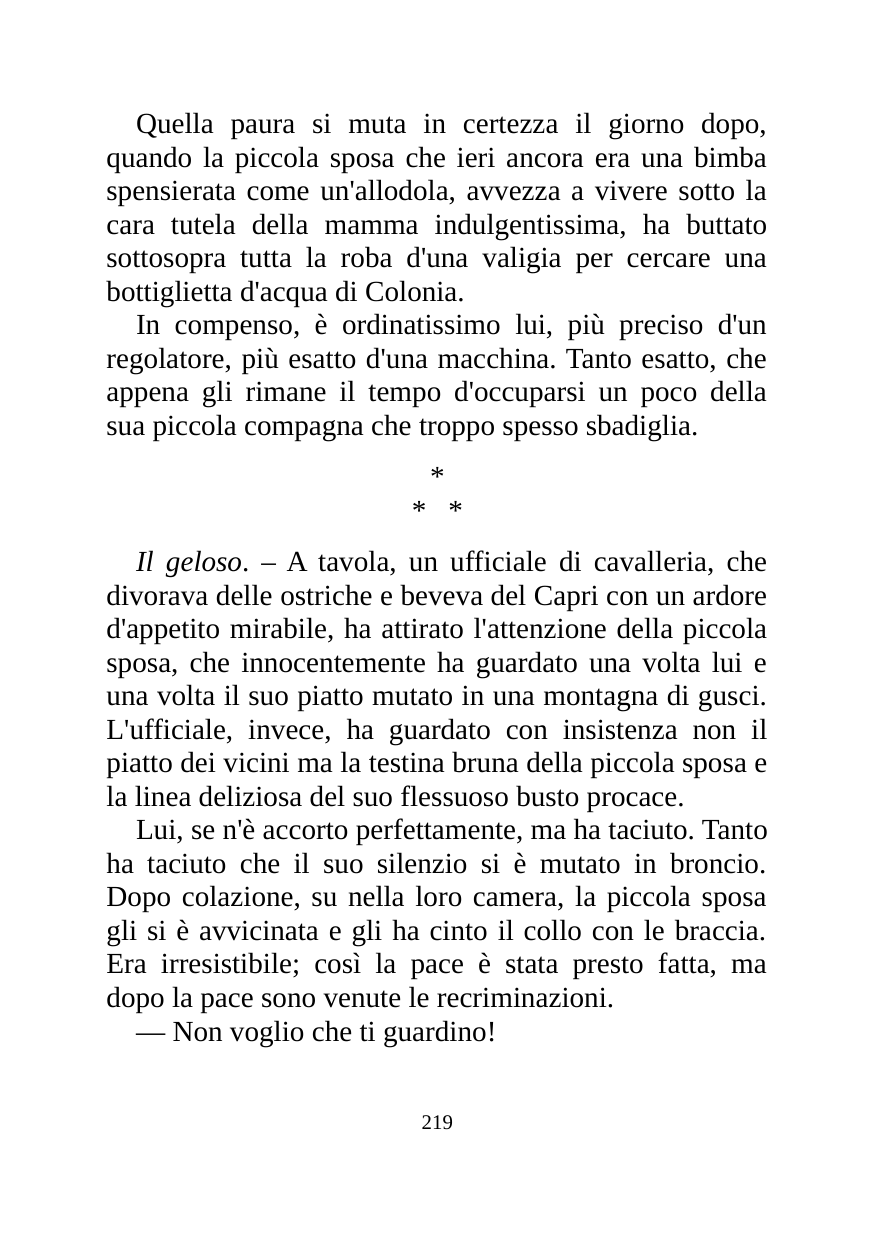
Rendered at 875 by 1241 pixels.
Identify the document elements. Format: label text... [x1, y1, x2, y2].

text Lui, se n'è accorto perfettamente, ma ha taciuto. Tanto ha taciuto che il suo silenzio si è mutato in broncio. Dopo colazione, su nella loro camera, la piccola sposa gli si è avvicinata e gli ha cinto il collo con le braccia. Era irresistibile; così la pace è stata presto fatta, ma dopo la pace sono venute le recriminazioni. [106, 812, 768, 1014]
text In compenso, è ordinatissimo lui, più preciso d'un regolatore, più esatto d'una macchina. Tanto esatto, che appena gli rimane il tempo d'occuparsi un poco della sua piccola compagna che troppo spesso sbadiglia. [106, 307, 768, 442]
text Il geloso. – A tavola, un ufficiale di cavalleria, che divorava delle ostriche e beveva del Capri con un ardore d'appetito mirabile, ha attirato l'attenzione della piccola sposa, che innocentemente ha guardato una volta lui e una volta il suo piatto mutato in una montagna di gusci. L'ufficiale, invece, ha guardato con insistenza non il piatto dei vicini ma la testina bruna della piccola sposa e la linea deliziosa del suo flessuoso busto procace. [106, 544, 768, 812]
text * * * [106, 459, 768, 526]
text — Non voglio che ti guardino! [106, 1014, 768, 1047]
text Quella paura si muta in certezza il giorno dopo, quando la piccola sposa che ieri ancora era una bimba spensierata come un'allodola, avvezza a vivere sotto la cara tutela della mamma indulgentissima, ha buttato sottosopra tutta la roba d'una valigia per cercare una bottiglietta d'acqua di Colonia. [106, 106, 768, 307]
